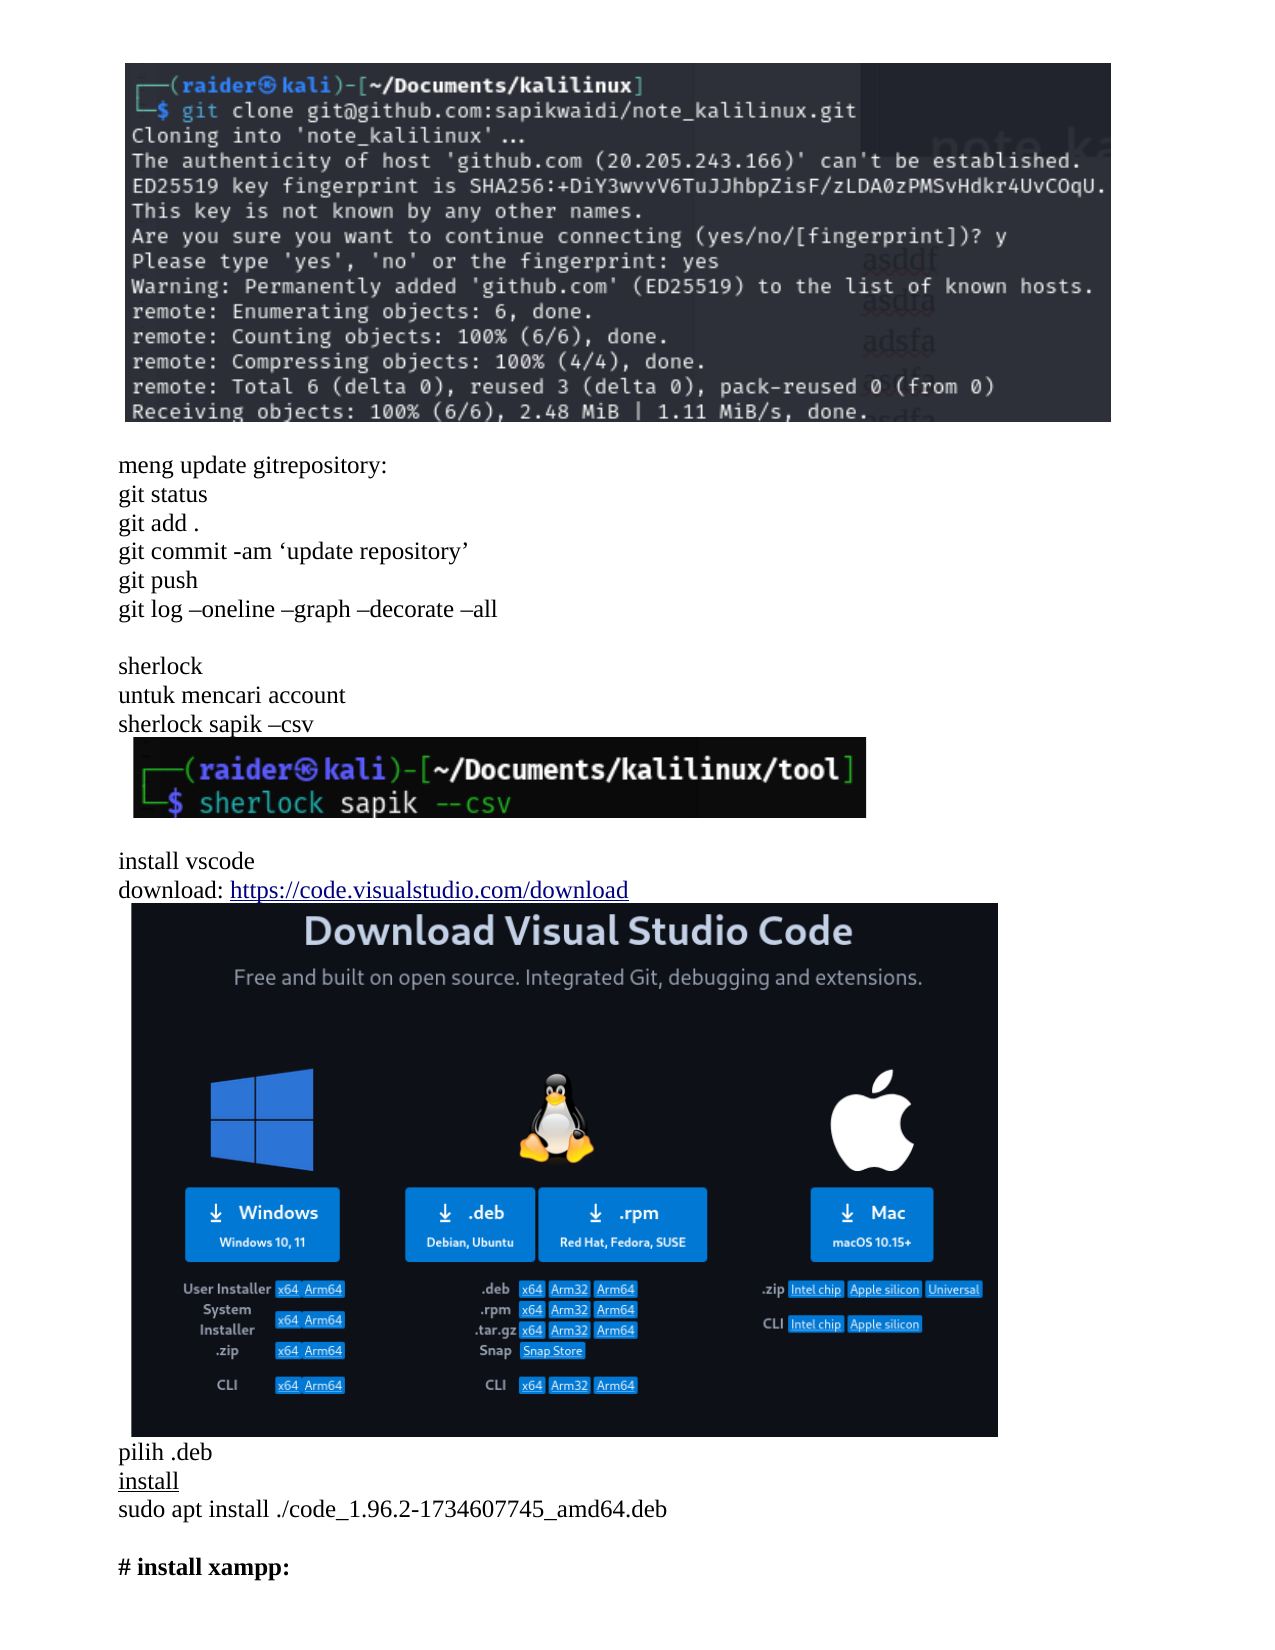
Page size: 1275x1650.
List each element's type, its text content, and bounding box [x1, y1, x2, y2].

text install [118, 1466, 1157, 1494]
text sherlock sapik –csv [118, 709, 1157, 738]
text git push [118, 565, 1157, 594]
text pilih .deb [118, 1437, 1157, 1466]
picture [131, 903, 998, 1437]
picture [125, 63, 1111, 422]
text download: https://code.visualstudio.com/download [118, 875, 1157, 904]
text git log –oneline –graph –decorate –all [118, 594, 1157, 623]
text meng update gitrepository: [118, 450, 1157, 479]
text install vscode [118, 846, 1157, 875]
text git status [118, 479, 1157, 508]
text sudo apt install ./code_1.96.2-1734607745_amd64.deb [118, 1494, 1157, 1523]
text untuk mencari account [118, 680, 1157, 709]
text sherlock [118, 651, 1157, 680]
picture [133, 737, 867, 818]
text # install xampp: [118, 1552, 1157, 1581]
text git add . [118, 508, 1157, 536]
text git commit -am ‘update repository’ [118, 536, 1157, 565]
